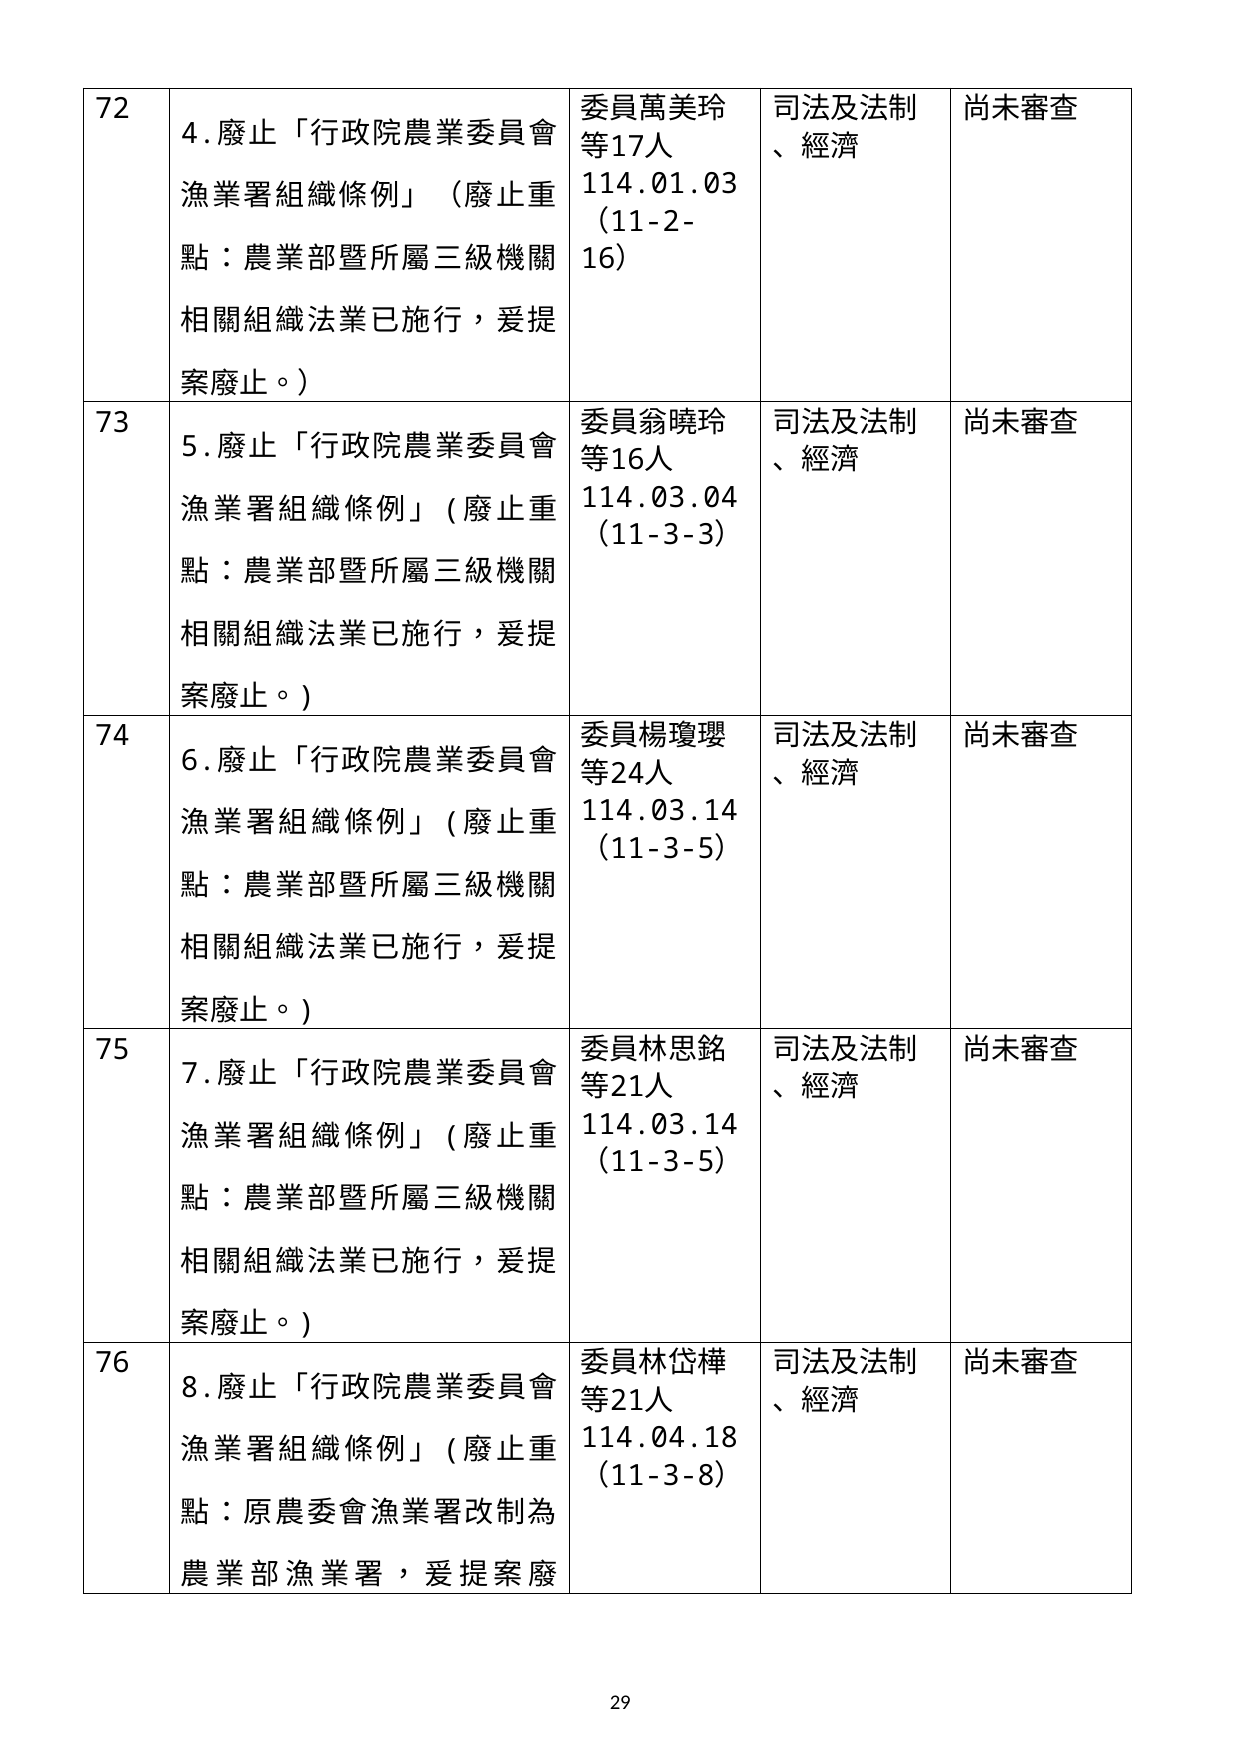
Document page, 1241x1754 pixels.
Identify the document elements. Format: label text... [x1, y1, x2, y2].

table_cell 委員林思銘 等21人 114.03.14 （11-3-5） [570, 1029, 760, 1342]
table_cell 司法及法制、經濟 [761, 716, 950, 1028]
table_cell 尚未審查 [951, 1343, 1131, 1593]
table_cell 委員林岱樺 等21人 114.04.18 （11-3-8） [570, 1343, 760, 1593]
table_cell 尚未審查 [951, 716, 1131, 1028]
table_cell 73 [84, 402, 169, 715]
table_cell 委員翁曉玲 等16人 114.03.04 （11-3-3） [570, 402, 760, 715]
table_cell 委員楊瓊瓔 等24人 114.03.14 （11-3-5） [570, 716, 760, 1028]
table_cell 6.廢止「行政院農業委員會漁業署組織條例」(廢止重點：農業部暨所屬三級機關相關組織法業已施行，爰提案廢止。) [170, 716, 569, 1028]
table_cell 司法及法制、經濟 [761, 89, 950, 401]
table_cell 司法及法制、經濟 [761, 1343, 950, 1593]
table_cell 尚未審查 [951, 402, 1131, 715]
table_cell 74 [84, 716, 169, 1028]
table_cell 76 [84, 1343, 169, 1593]
table_cell 尚未審查 [951, 89, 1131, 401]
table_cell 司法及法制、經濟 [761, 1029, 950, 1342]
table_cell 5.廢止「行政院農業委員會漁業署組織條例」(廢止重點：農業部暨所屬三級機關相關組織法業已施行，爰提案廢止。) [170, 402, 569, 715]
table_cell 司法及法制、經濟 [761, 402, 950, 715]
table_cell 7.廢止「行政院農業委員會漁業署組織條例」(廢止重點：農業部暨所屬三級機關相關組織法業已施行，爰提案廢止。) [170, 1029, 569, 1342]
table_cell 8.廢止「行政院農業委員會漁業署組織條例」(廢止重點：原農委會漁業署改制為農業部漁業署，爰提案廢 [170, 1343, 569, 1593]
table_cell 72 [84, 89, 169, 401]
table_cell 4.廢止「行政院農業委員會漁業署組織條例」（廢止重點：農業部暨所屬三級機關相關組織法業已施行，爰提案廢止。） [170, 89, 569, 401]
table_cell 委員萬美玲 等17人 114.01.03 （11-2-16） [570, 89, 760, 401]
table_cell 尚未審查 [951, 1029, 1131, 1342]
table_cell 75 [84, 1029, 169, 1342]
